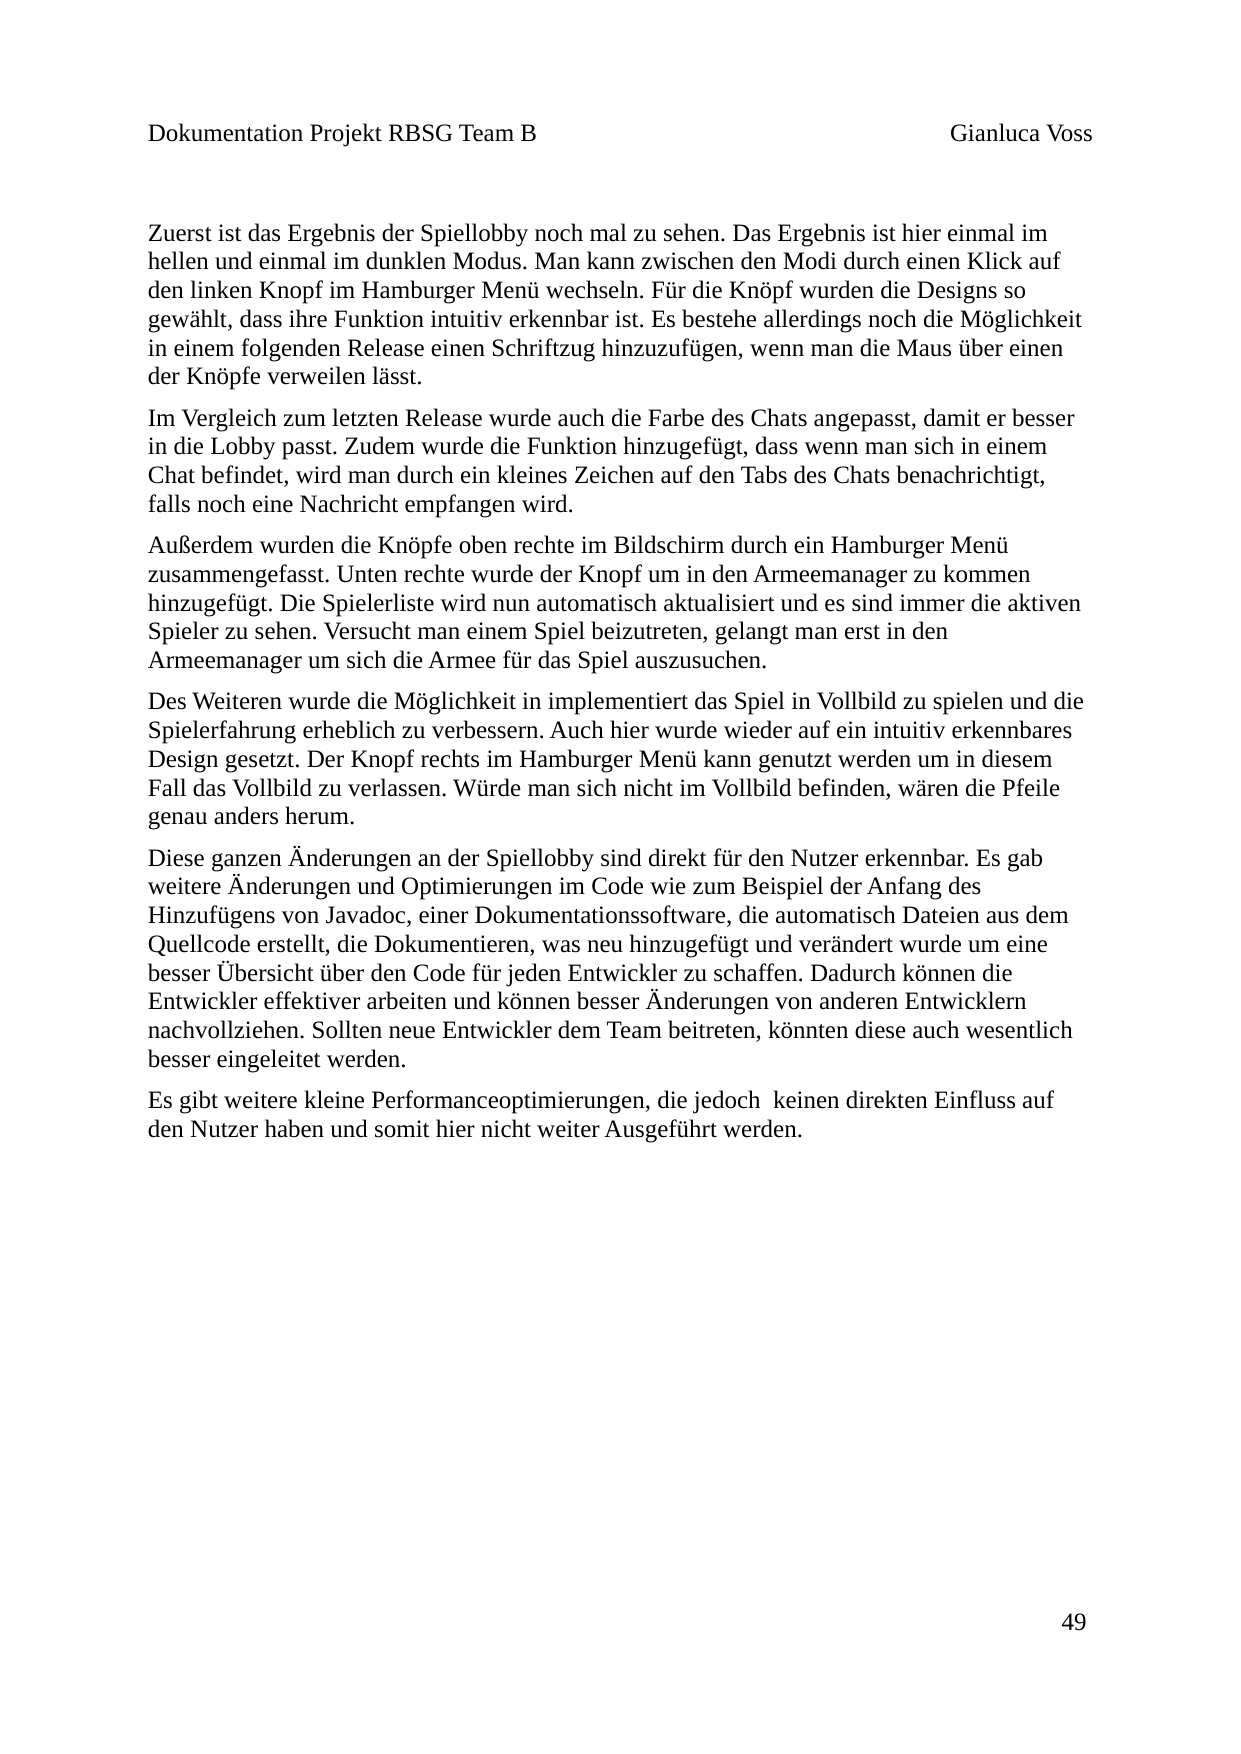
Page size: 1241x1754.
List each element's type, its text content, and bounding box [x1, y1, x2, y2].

text Außerdem wurden die Knöpfe oben rechte im Bildschirm durch ein Hamburger Menü zusammengefasst. Unten rechte wurde der Knopf um in den Armeemanager zu kommen hinzugefügt. Die Spielerliste wird nun automatisch aktualisiert und es sind immer die aktiven Spieler zu sehen. Versucht man einem Spiel beizutreten, gelangt man erst in den Armeemanager um sich die Armee für das Spiel auszusuchen. [148, 530, 1093, 674]
text Es gibt weitere kleine Performanceoptimierungen, die jedoch keinen direkten Einfluss auf den Nutzer haben und somit hier nicht weiter Ausgeführt werden. [148, 1085, 1093, 1143]
text Im Vergleich zum letzten Release wurde auch die Farbe des Chats angepasst, damit er besser in die Lobby passt. Zudem wurde die Funktion hinzugefügt, dass wenn man sich in einem Chat befindet, wird man durch ein kleines Zeichen auf den Tabs des Chats benachrichtigt, falls noch eine Nachricht empfangen wird. [148, 403, 1093, 518]
text Des Weiteren wurde die Möglichkeit in implementiert das Spiel in Vollbild zu spielen und die Spielerfahrung erheblich zu verbessern. Auch hier wurde wieder auf ein intuitiv erkennbares Design gesetzt. Der Knopf rechts im Hamburger Menü kann genutzt werden um in diesem Fall das Vollbild zu verlassen. Würde man sich nicht im Vollbild befinden, wären die Pfeile genau anders herum. [148, 686, 1093, 830]
text Diese ganzen Änderungen an der Spiellobby sind direkt für den Nutzer erkennbar. Es gab weitere Änderungen und Optimierungen im Code wie zum Beispiel der Anfang des Hinzufügens von Javadoc, einer Dokumentationssoftware, die automatisch Dateien aus dem Quellcode erstellt, die Dokumentieren, was neu hinzugefügt und verändert wurde um eine besser Übersicht über den Code für jeden Entwickler zu schaffen. Dadurch können die Entwickler effektiver arbeiten und können besser Änderungen von anderen Entwicklern nachvollziehen. Sollten neue Entwickler dem Team beitreten, könnten diese auch wesentlich besser eingeleitet werden. [148, 843, 1093, 1073]
text Zuerst ist das Ergebnis der Spiellobby noch mal zu sehen. Das Ergebnis ist hier einmal im hellen und einmal im dunklen Modus. Man kann zwischen den Modi durch einen Klick auf den linken Knopf im Hamburger Menü wechseln. Für die Knöpf wurden die Designs so gewählt, dass ihre Funktion intuitiv erkennbar ist. Es bestehe allerdings noch die Möglichkeit in einem folgenden Release einen Schriftzug hinzuzufügen, wenn man die Maus über einen der Knöpfe verweilen lässt. [148, 218, 1093, 390]
